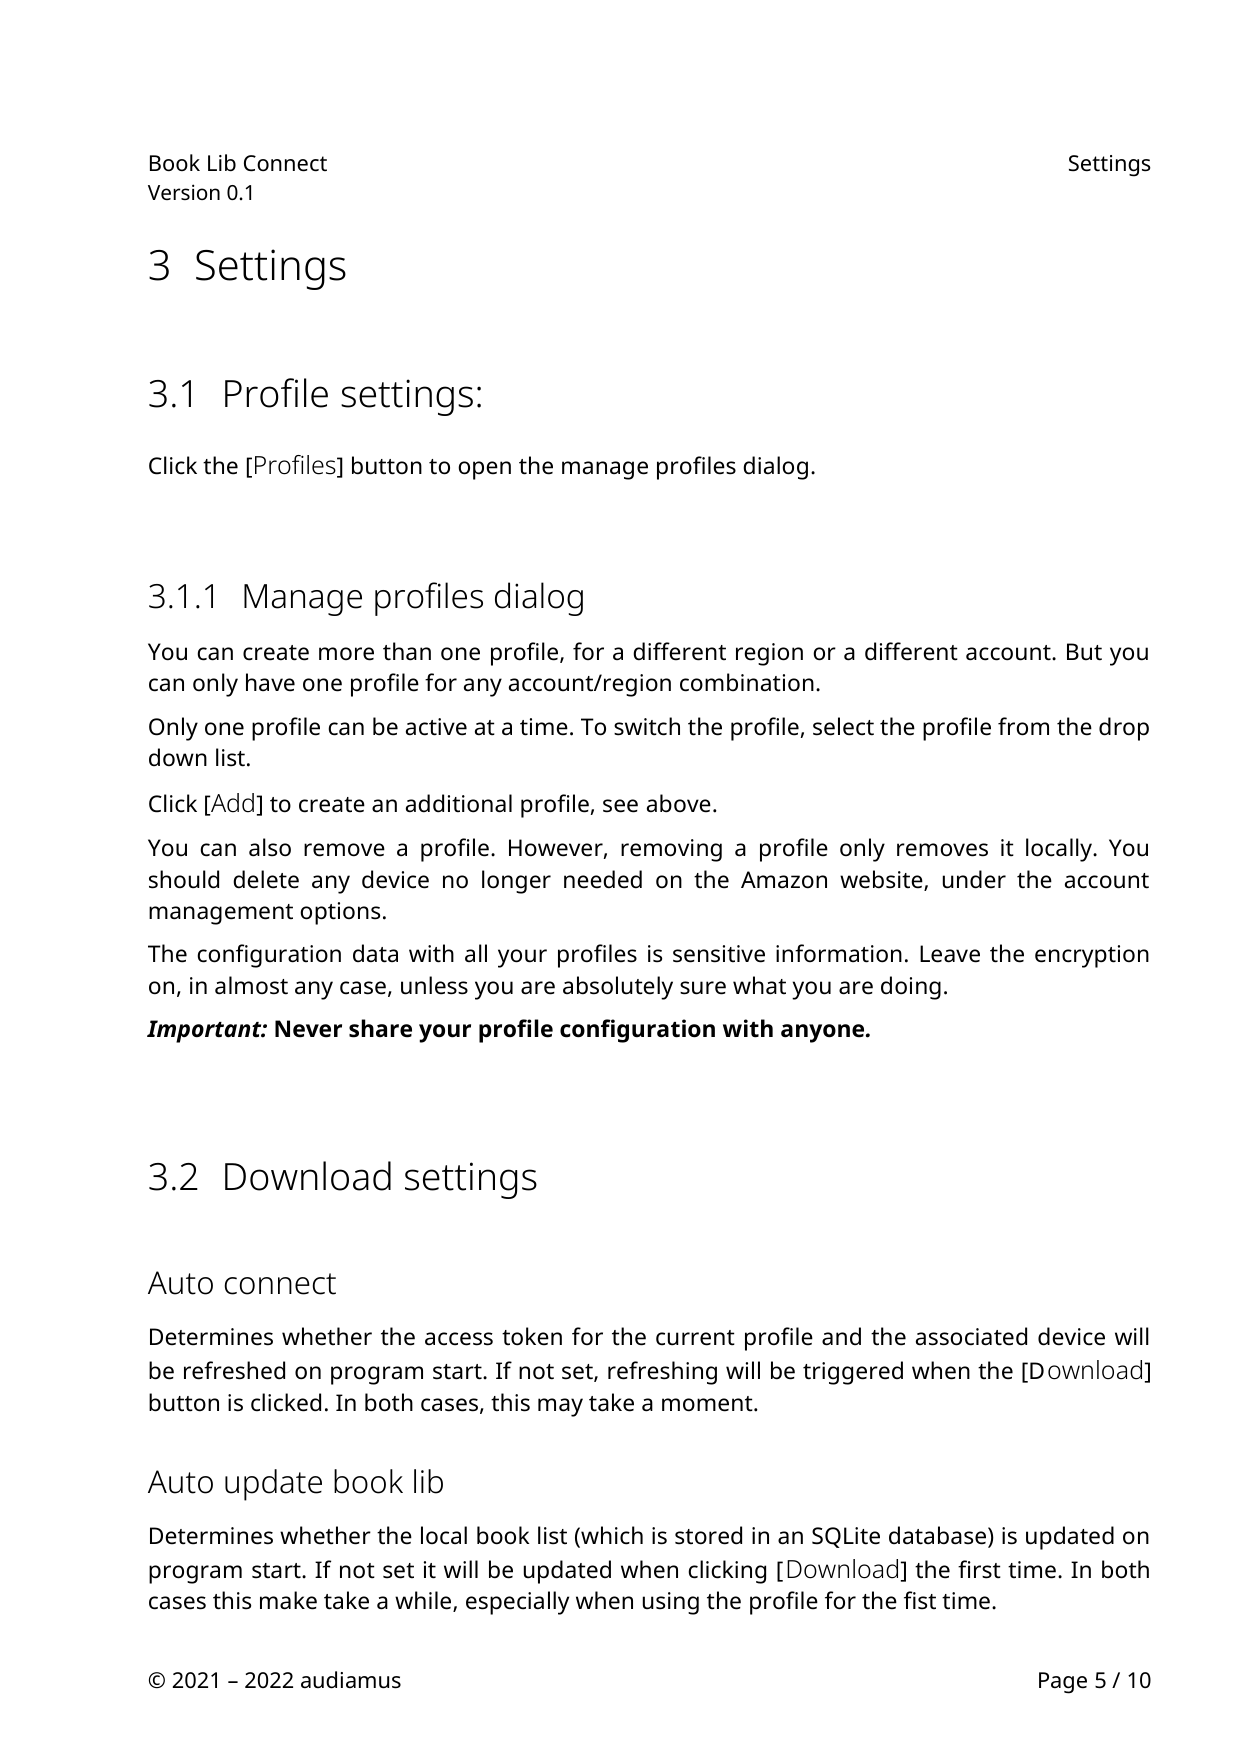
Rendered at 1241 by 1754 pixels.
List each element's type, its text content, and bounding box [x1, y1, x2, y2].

text Determines whether the access token for the current profile and the associated device will be refreshed on program start. If not set, refreshing will be triggered when the [Download] button is clicked. In both cases, this may take a moment. [148, 1321, 1152, 1418]
subtitle Auto update book lib [148, 1459, 1152, 1502]
text The configuration data with all your profiles is sensitive information. Leave the encryption on, in almost any case, unless you are absolutely sure what you are doing. [148, 938, 1152, 1001]
subtitle Settings [148, 235, 1152, 292]
subtitle Auto connect [148, 1261, 1152, 1303]
text Click the [Profiles] button to open the manage profiles dialog. [148, 448, 1152, 482]
text Click [Add] to create an additional profile, see above. [148, 786, 1152, 820]
subtitle Manage profiles dialog [148, 573, 1152, 618]
text You can create more than one profile, for a different region or a different account. But you can only have one profile for any account/region combination. [148, 636, 1152, 699]
text Determines whether the local book list (which is stored in an SQLite database) is updated on program start. If not set it will be updated when clicking [Download] the first time. In both cases this make take a while, especially when using the profile for the fist time. [148, 1520, 1152, 1616]
text Important: Never share your profile configuration with anyone. [148, 1013, 1152, 1044]
text Only one profile can be active at a time. To switch the profile, select the profile from the drop down list. [148, 711, 1152, 773]
subtitle Download settings [148, 1151, 1152, 1202]
subtitle Profile settings: [148, 367, 1152, 418]
text You can also remove a profile. However, removing a profile only removes it locally. You should delete any device no longer needed on the Amazon website, under the account management options. [148, 832, 1152, 926]
